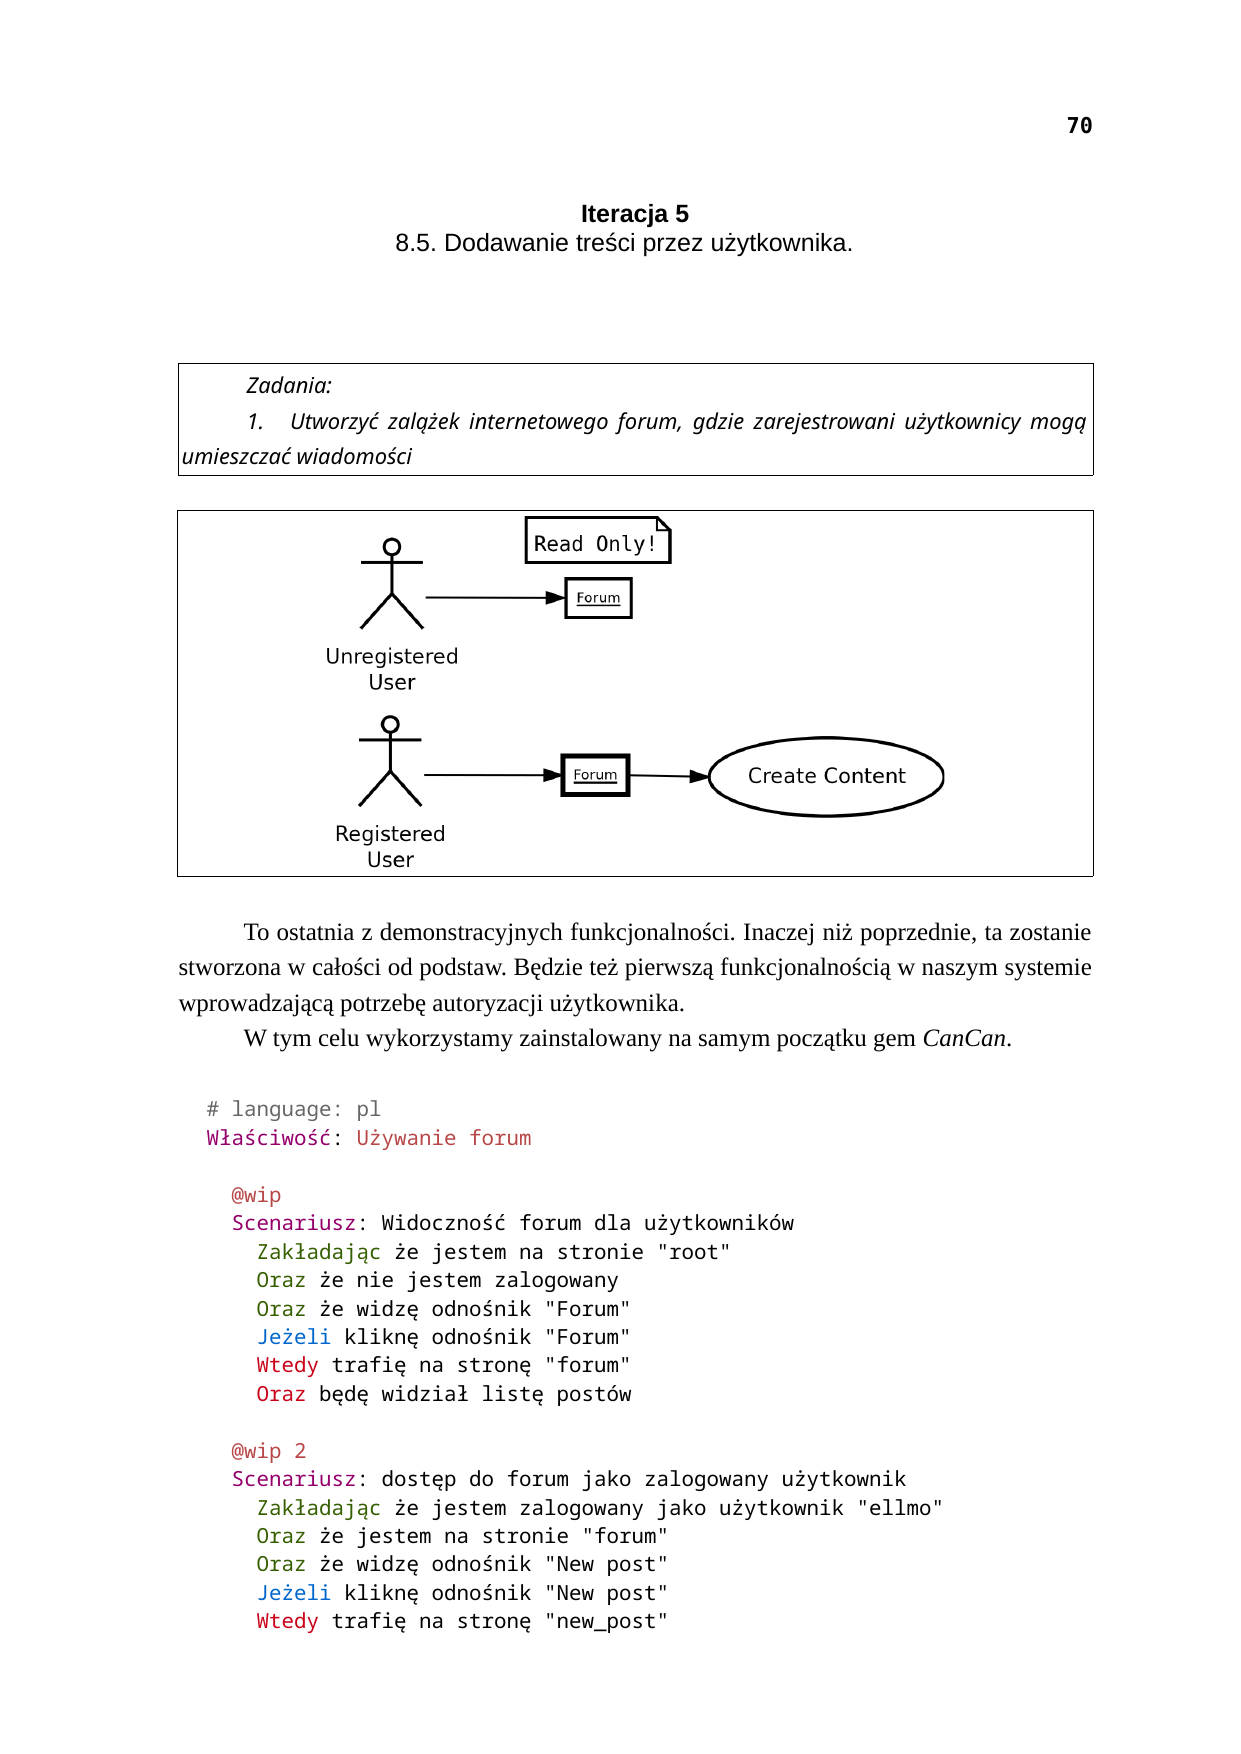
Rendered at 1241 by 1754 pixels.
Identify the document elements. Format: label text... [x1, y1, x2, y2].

list Dodawanie treści przez użytkownika. [177, 228, 1093, 256]
text Zadania: [179, 364, 1093, 398]
table_header # language: pl Właściwość: Używanie forum @wip Scenariusz: Widoczność forum dla użytkowników Zakładając że jestem na stronie "root" Oraz że nie jestem zalogowany Oraz że widzę odnośnik "Forum" Jeżeli kliknę odnośnik "Forum" Wtedy trafię na stronę "forum" Oraz będę widział listę postów @wip 2 Scenariusz: dostęp do forum jako zalogowany użytkownik Zakładając że jestem zalogowany jako użytkownik "ellmo" Oraz że jestem na stronie "forum" Oraz że widzę odnośnik "New post" Jeżeli kliknę odnośnik "New post" Wtedy trafię na stronę "new_post" [177, 1089, 1093, 1641]
text W tym celu wykorzystamy zainstalowany na samym początku gem CanCan. [178, 1018, 1093, 1053]
table_header [178, 511, 1093, 876]
text To ostatnia z demonstracyjnych funkcjonalności. Inaczej niż poprzednie, ta zostanie stworzona w całości od podstaw. Będzie też pierwszą funkcjonalnością w naszym systemie wprowadzającą potrzebę autoryzacji użytkownika. [178, 912, 1093, 1018]
list Utworzyć zalążek internetowego forum, gdzie zarejestrowani użytkownicy mogą umieszczać wiadomości [179, 398, 1093, 475]
text Iteracja 5 [177, 199, 1093, 228]
picture [325, 516, 945, 871]
